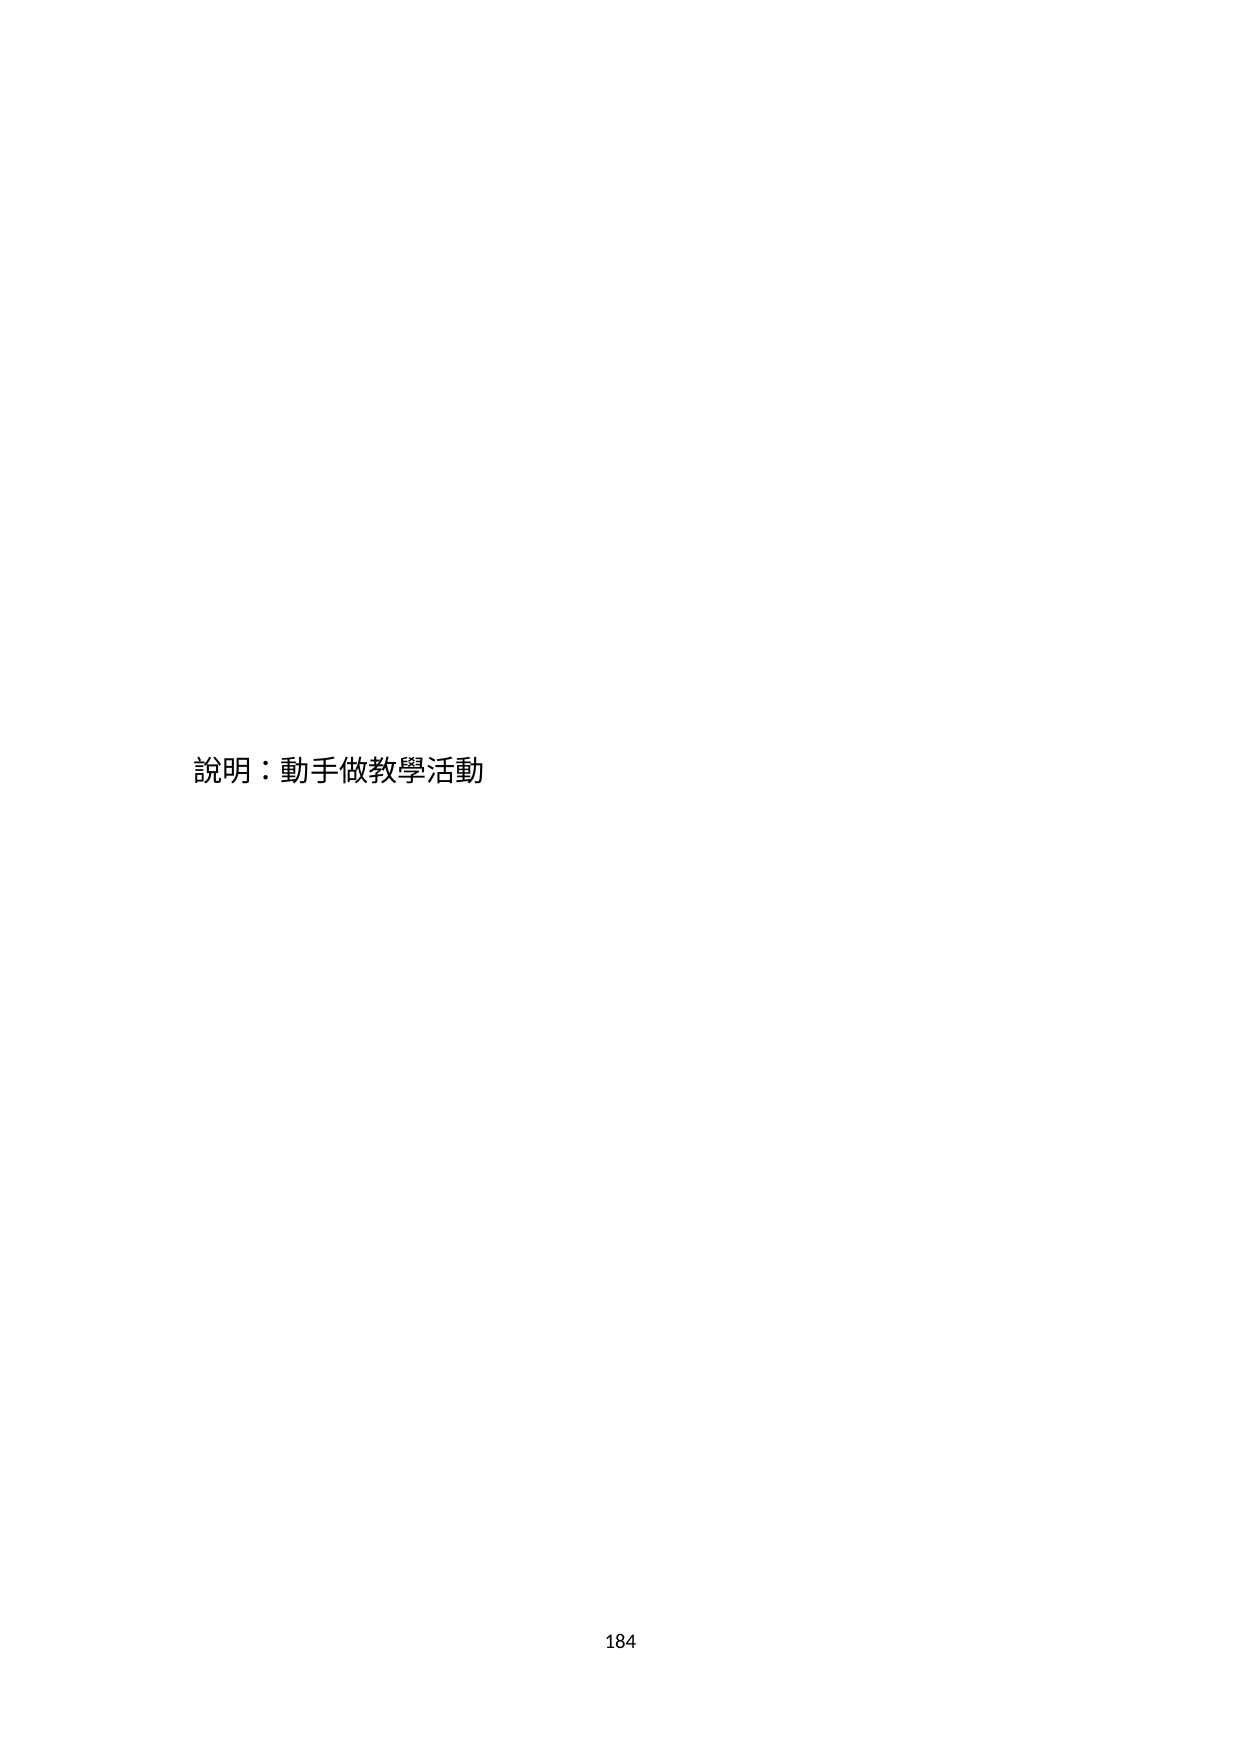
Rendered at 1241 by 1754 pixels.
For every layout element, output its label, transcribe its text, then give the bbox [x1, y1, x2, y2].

text 說明：動手做教學活動 [193, 727, 1122, 789]
